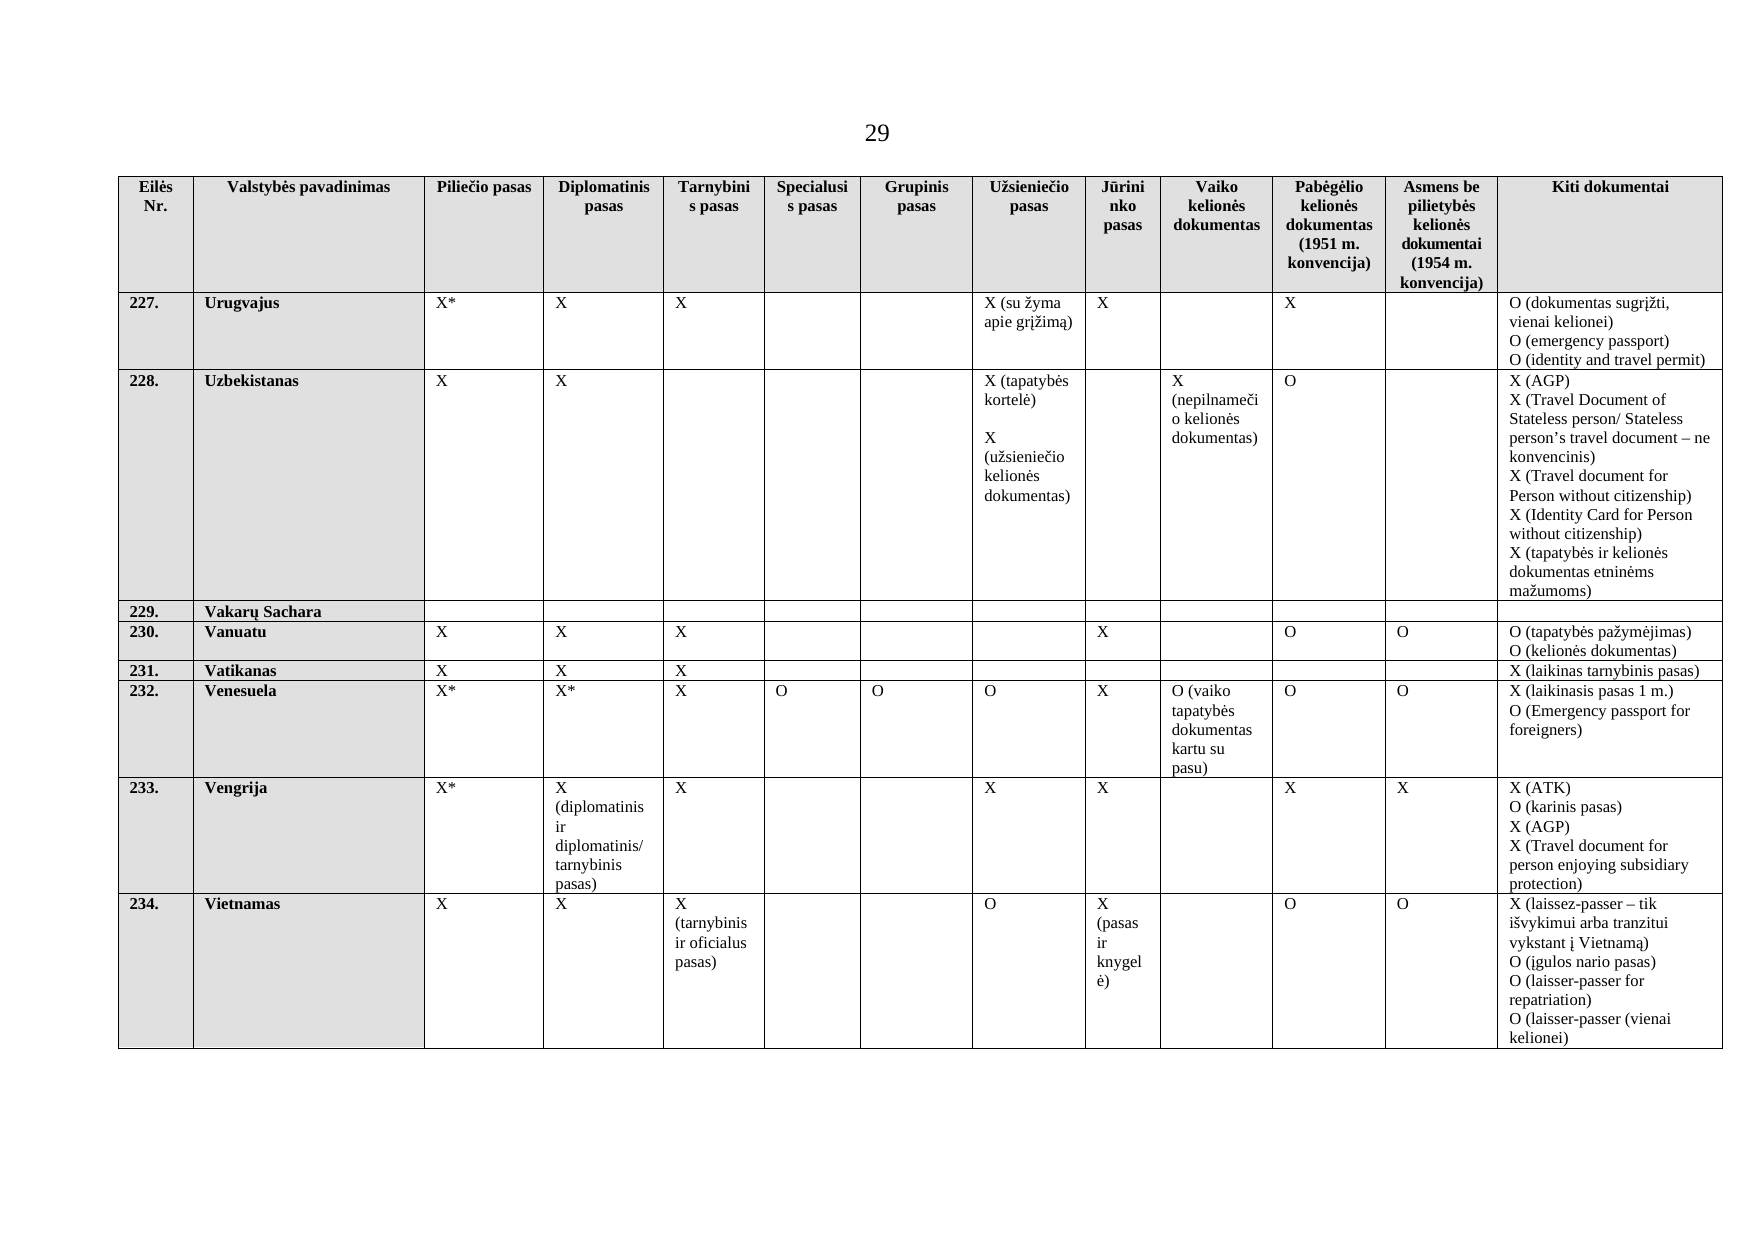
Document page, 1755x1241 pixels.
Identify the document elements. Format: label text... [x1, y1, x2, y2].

table_cell X* [425, 293, 543, 369]
table_cell Venesuela [194, 681, 424, 777]
table_cell 233. [119, 778, 193, 893]
table_cell [973, 661, 1085, 680]
table_cell X [544, 622, 663, 660]
table_cell [765, 370, 860, 600]
table_cell O [1273, 894, 1385, 1047]
table_cell [1161, 894, 1272, 1047]
table_cell 231. [119, 661, 193, 680]
table_cell 234. [119, 894, 193, 1047]
table_cell X [664, 622, 764, 660]
table_cell [1161, 778, 1272, 893]
table_cell X [973, 778, 1085, 893]
table_cell [1161, 622, 1272, 660]
table_cell X [544, 293, 663, 369]
table_cell [664, 370, 764, 600]
table_cell [765, 661, 860, 680]
table_cell [861, 370, 972, 600]
table_header Jūrininko pasas [1086, 177, 1160, 292]
table_cell X [544, 661, 663, 680]
table_cell [664, 601, 764, 621]
table_header Diplomatinis pasas [544, 177, 663, 292]
table_header Kiti dokumentai [1498, 177, 1722, 292]
table_cell [1086, 661, 1160, 680]
table_cell X (laikinas tarnybinis pasas) [1498, 661, 1722, 680]
table_cell X [1273, 778, 1385, 893]
table_cell X [664, 681, 764, 777]
table_header Grupinis pasas [861, 177, 972, 292]
table_cell [765, 601, 860, 621]
table_cell 232. [119, 681, 193, 777]
table_cell [765, 622, 860, 660]
table_cell [765, 778, 860, 893]
table_cell [1086, 370, 1160, 600]
table_cell O (tapatybės pažymėjimas) O (kelionės dokumentas) [1498, 622, 1722, 660]
table_cell O [1273, 681, 1385, 777]
table_cell [544, 601, 663, 621]
table_cell 229. [119, 601, 193, 621]
table_cell X [1086, 293, 1160, 369]
table_header Eilės Nr. [119, 177, 193, 292]
table_cell O [1273, 370, 1385, 600]
table_cell X [425, 894, 543, 1047]
table_cell [861, 894, 972, 1047]
table_cell [1086, 601, 1160, 621]
table_cell Urugvajus [194, 293, 424, 369]
table_cell O [861, 681, 972, 777]
table_cell X [544, 894, 663, 1047]
table_cell X (laikinasis pasas 1 m.) O (Emergency passport for foreigners) [1498, 681, 1722, 777]
table_cell Vanuatu [194, 622, 424, 660]
table_header Užsieniečio pasas [973, 177, 1085, 292]
table_cell [765, 293, 860, 369]
table_cell Vakarų Sachara [194, 601, 424, 621]
table_cell [1386, 293, 1497, 369]
table_cell X (tarnybinis ir oficialus pasas) [664, 894, 764, 1047]
table_cell [861, 778, 972, 893]
table_cell Uzbekistanas [194, 370, 424, 600]
table_cell [1386, 661, 1497, 680]
table_cell O [1386, 681, 1497, 777]
table_header Asmens be pilietybės kelionės dokumentai (1954 m. konvencija) [1386, 177, 1497, 292]
table_cell X [425, 370, 543, 600]
table_cell X (diplomatinis ir diplomatinis/ tarnybinis pasas) [544, 778, 663, 893]
table_cell [425, 601, 543, 621]
table_cell O [1273, 622, 1385, 660]
table_cell X* [544, 681, 663, 777]
table_cell X [425, 622, 543, 660]
table_header Piliečio pasas [425, 177, 543, 292]
table_header Pabėgėlio kelionės dokumentas (1951 m. konvencija) [1273, 177, 1385, 292]
table_cell Vietnamas [194, 894, 424, 1047]
table_cell [973, 601, 1085, 621]
table_cell [861, 622, 972, 660]
table_cell [1273, 601, 1385, 621]
table_cell X* [425, 681, 543, 777]
table_cell X [1086, 622, 1160, 660]
table_cell X (tapatybės kortelė) X (užsieniečio kelionės dokumentas) [973, 370, 1085, 600]
table_cell [1386, 601, 1497, 621]
table_cell X [664, 293, 764, 369]
table_cell X (laissez-passer – tik išvykimui arba tranzitui vykstant į Vietnamą) O (įgulos nario pasas) O (laisser-passer for repatriation) O (laisser-passer (vienai kelionei) [1498, 894, 1722, 1047]
table_cell [861, 601, 972, 621]
table_cell [1386, 370, 1497, 600]
table_cell X [664, 661, 764, 680]
table_cell O (vaiko tapatybės dokumentas kartu su pasu) [1161, 681, 1272, 777]
table_cell [973, 622, 1085, 660]
table_cell X (ATK) O (karinis pasas) X (AGP) X (Travel document for person enjoying subsidiary protection) [1498, 778, 1722, 893]
table_cell O [1386, 894, 1497, 1047]
table_cell O [973, 894, 1085, 1047]
table_cell X [1086, 681, 1160, 777]
table_cell X [664, 778, 764, 893]
table_header Vaiko kelionės dokumentas [1161, 177, 1272, 292]
table_cell X [1273, 293, 1385, 369]
table_cell O [973, 681, 1085, 777]
table_cell [765, 894, 860, 1047]
table_header Tarnybinis pasas [664, 177, 764, 292]
table_cell 228. [119, 370, 193, 600]
table_cell [861, 293, 972, 369]
table_cell Vatikanas [194, 661, 424, 680]
table_cell X* [425, 778, 543, 893]
table_cell X [1086, 778, 1160, 893]
table_cell X (pasas ir knygelė) [1086, 894, 1160, 1047]
table_cell X (su žyma apie grįžimą) [973, 293, 1085, 369]
table_cell O (dokumentas sugrįžti, vienai kelionei) O (emergency passport) O (identity and travel permit) [1498, 293, 1722, 369]
table_cell [1161, 293, 1272, 369]
table_cell O [765, 681, 860, 777]
table_cell [1273, 661, 1385, 680]
table_cell [1161, 601, 1272, 621]
table_cell X [425, 661, 543, 680]
table_cell [1498, 601, 1722, 621]
table_cell X [544, 370, 663, 600]
table_cell 227. [119, 293, 193, 369]
table_cell O [1386, 622, 1497, 660]
table_cell X (nepilnamečio kelionės dokumentas) [1161, 370, 1272, 600]
table_header Valstybės pavadinimas [194, 177, 424, 292]
table_cell [861, 661, 972, 680]
table_cell Vengrija [194, 778, 424, 893]
table_cell X (AGP) X (Travel Document of Stateless person/ Stateless person’s travel document – ne konvencinis) X (Travel document for Person without citizenship) X (Identity Card for Person without citizenship) X (tapatybės ir kelionės dokumentas etninėms mažumoms) [1498, 370, 1722, 600]
table_cell [1161, 661, 1272, 680]
table_header Specialusis pasas [765, 177, 860, 292]
table_cell 230. [119, 622, 193, 660]
table_cell X [1386, 778, 1497, 893]
